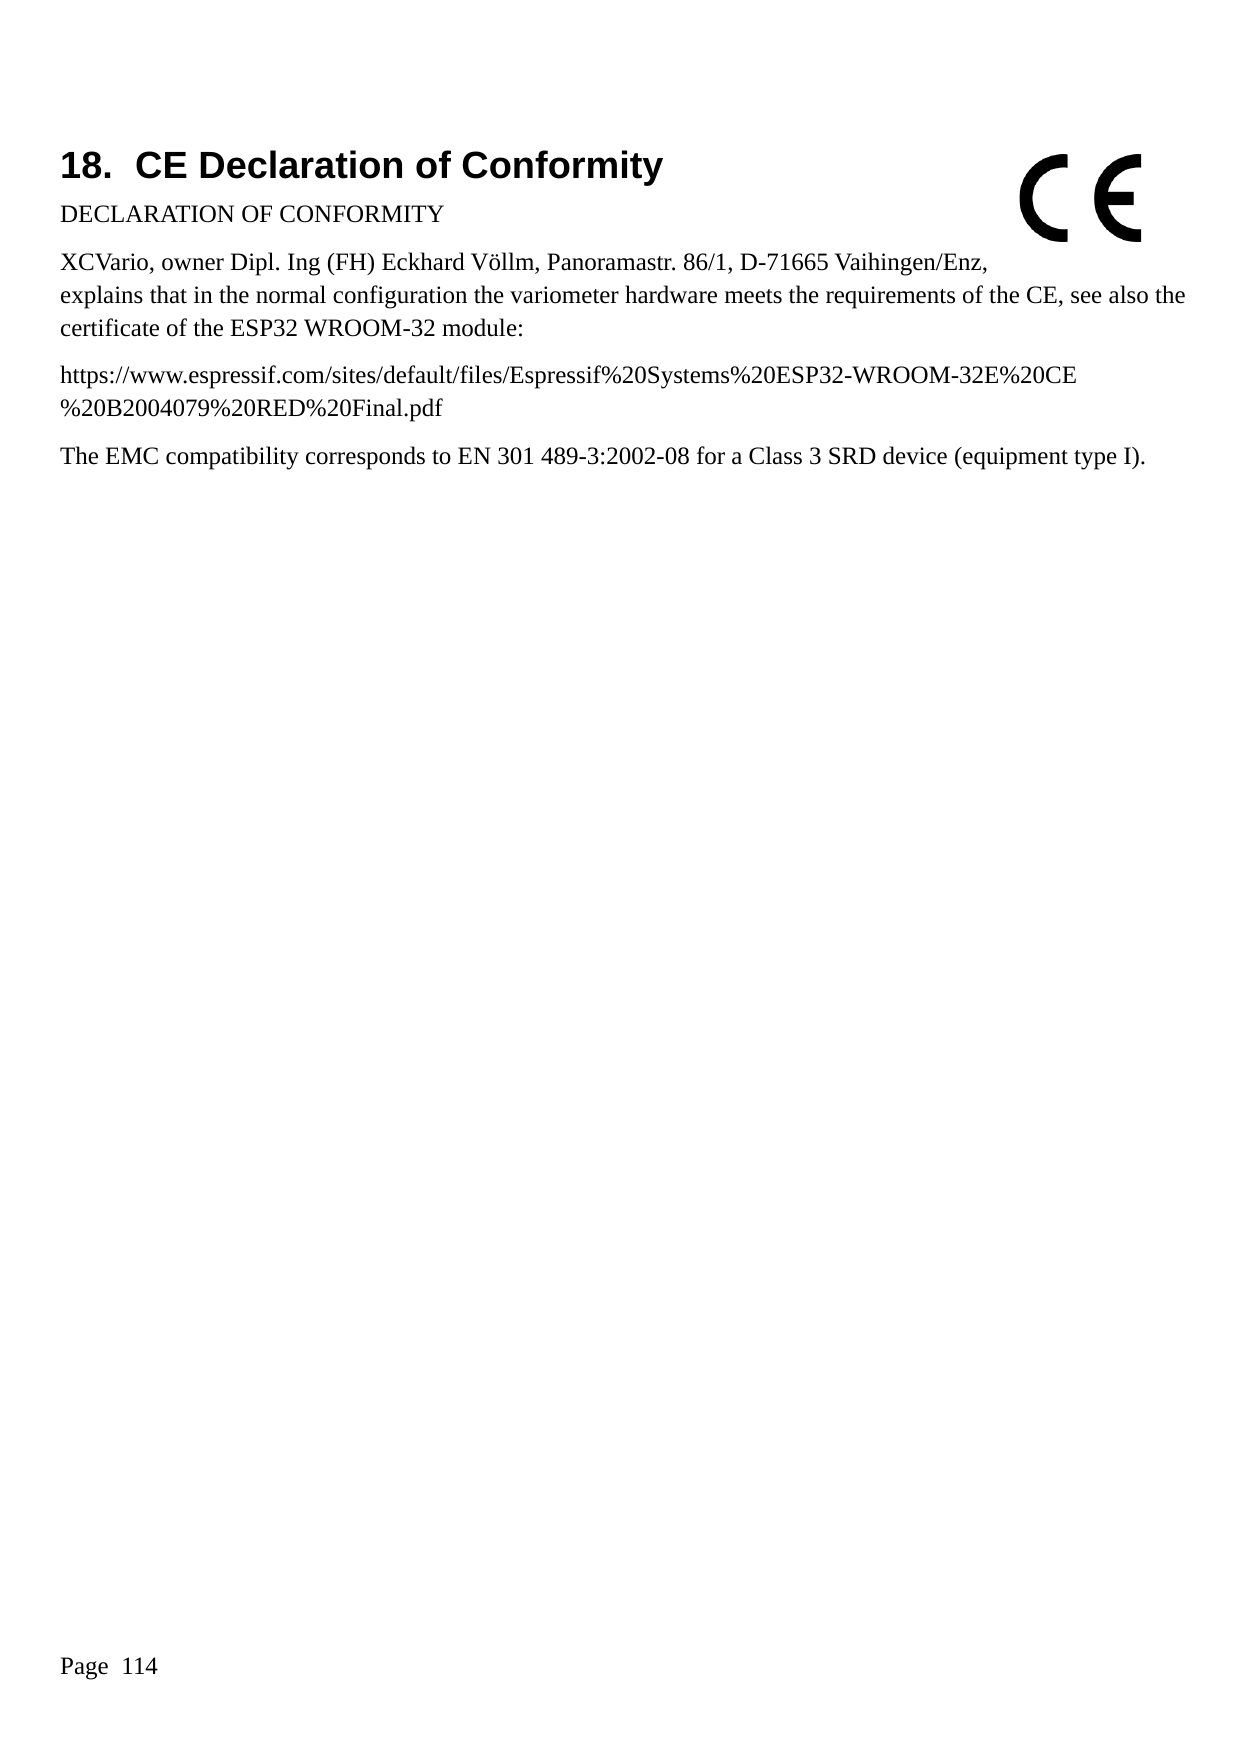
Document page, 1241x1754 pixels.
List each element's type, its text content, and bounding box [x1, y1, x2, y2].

text DECLARATION OF CONFORMITY [60, 199, 1019, 228]
text XCVario, owner Dipl. Ing (FH) Eckhard Völlm, Panoramastr. 86/1, D-71665 Vaihingen/Enz, explains that in the normal configuration the variometer hardware meets the requirements of the CE, see also the certificate of the ESP32 WROOM-32 module: [60, 247, 1207, 342]
subtitle CE Declaration of Conformity [60, 143, 1207, 187]
text [1142, 199, 1207, 228]
picture [1019, 154, 1142, 242]
text https://www.espressif.com/sites/default/files/Espressif%20Systems%20ESP32-WROOM-32E%20CE%20B2004079%20RED%20Final.pdf [60, 361, 1207, 422]
text The EMC compatibility corresponds to EN 301 489-3:2002-08 for a Class 3 SRD device (equipment type I). [60, 441, 1207, 470]
